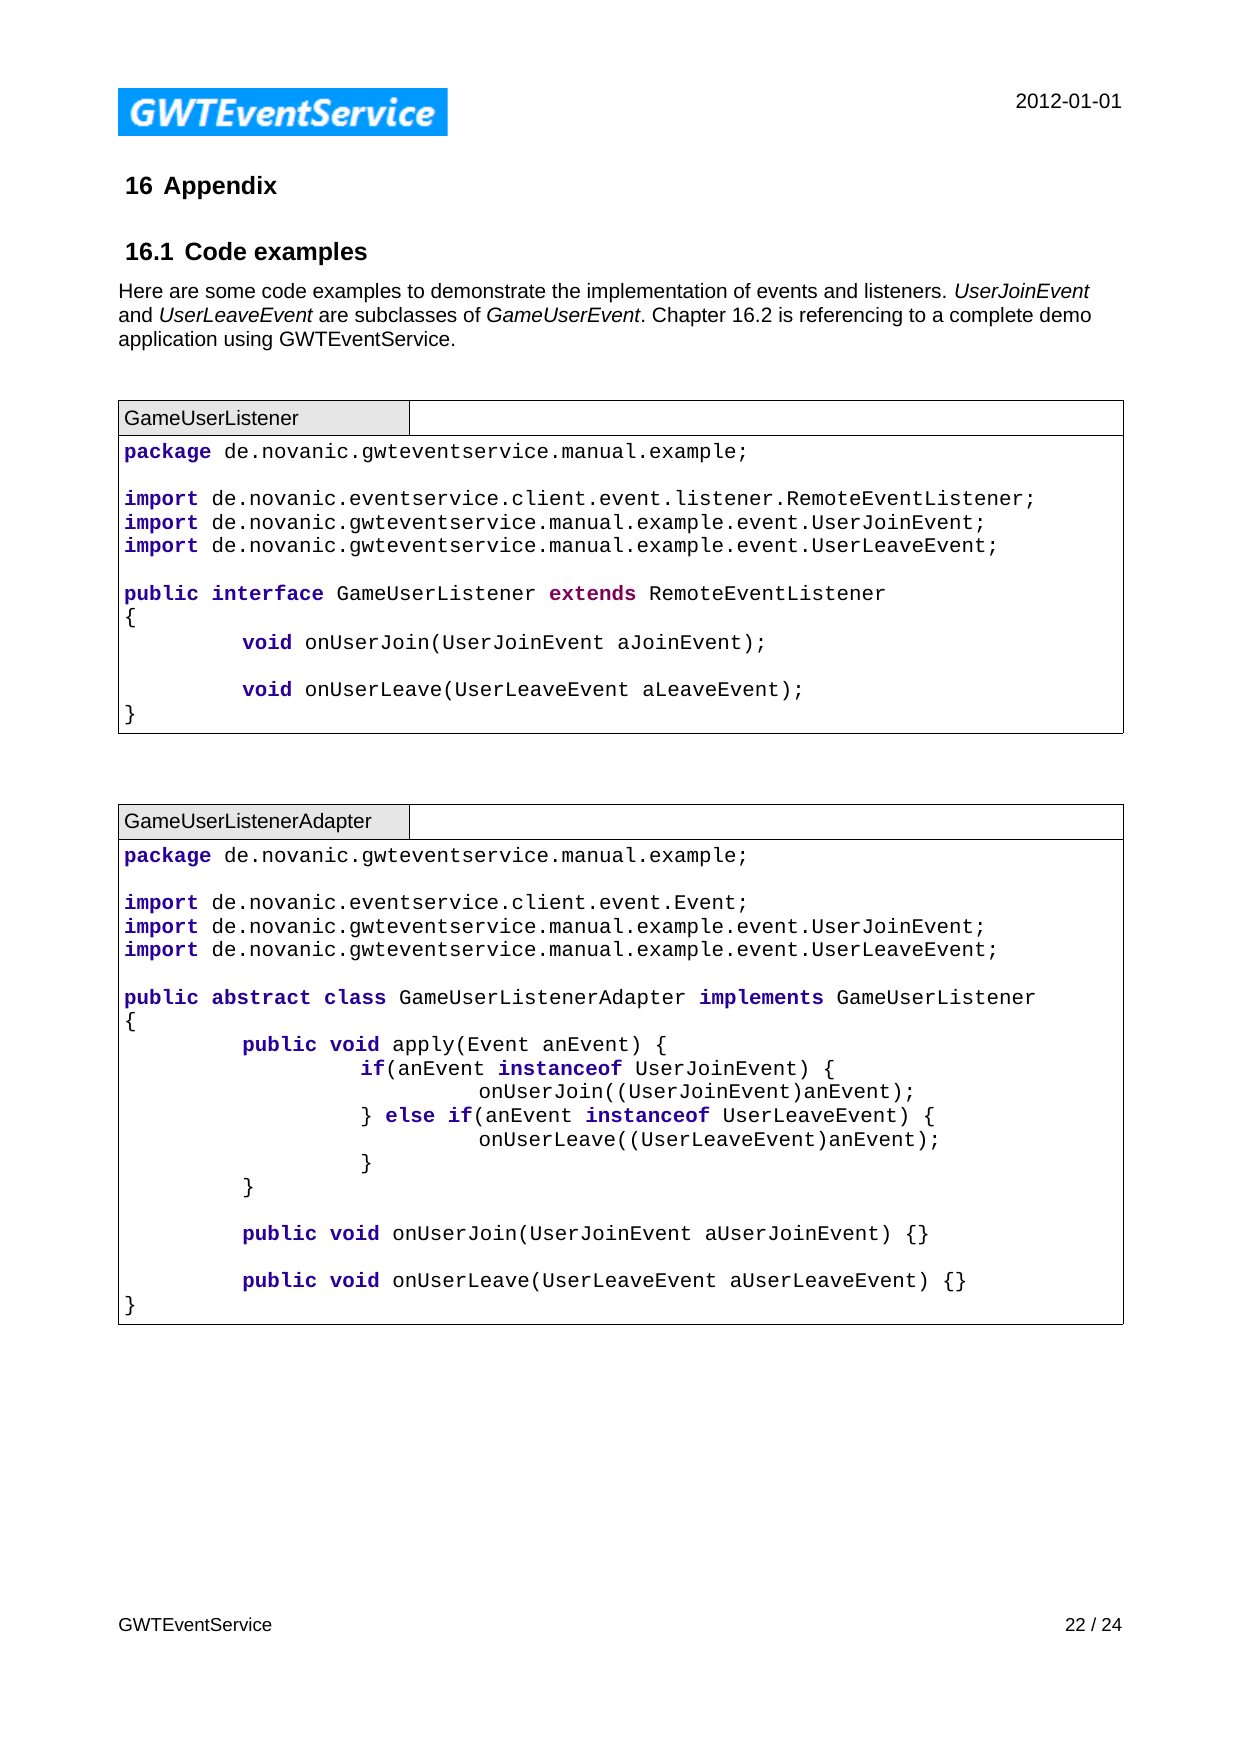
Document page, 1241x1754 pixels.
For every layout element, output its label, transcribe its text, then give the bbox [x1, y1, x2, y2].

table_header GameUserListenerAdapter [119, 805, 409, 839]
text Here are some code examples to demonstrate the implementation of events and listeners. UserJoinEvent and UserLeaveEvent are subclasses of GameUserEvent. Chapter 16.2 is referencing to a complete demo application using GWTEventService. [118, 279, 1122, 351]
table_header [410, 401, 1123, 435]
table_cell package de.novanic.gwteventservice.manual.example; import de.novanic.eventservice.client.event.listener.RemoteEventListener; import de.novanic.gwteventservice.manual.example.event.UserJoinEvent; import de.novanic.gwteventservice.manual.example.event.UserLeaveEvent; public interface GameUserListener extends RemoteEventListener { void onUserJoin(UserJoinEvent aJoinEvent); void onUserLeave(UserLeaveEvent aLeaveEvent); } [119, 436, 1123, 733]
subtitle Code examples [118, 237, 1122, 266]
picture [118, 88, 448, 136]
table_header [410, 805, 1123, 839]
table_header GameUserListener [119, 401, 409, 435]
table_cell package de.novanic.gwteventservice.manual.example; import de.novanic.eventservice.client.event.Event; import de.novanic.gwteventservice.manual.example.event.UserJoinEvent; import de.novanic.gwteventservice.manual.example.event.UserLeaveEvent; public abstract class GameUserListenerAdapter implements GameUserListener { public void apply(Event anEvent) { if(anEvent instanceof UserJoinEvent) { onUserJoin((UserJoinEvent)anEvent); } else if(anEvent instanceof UserLeaveEvent) { onUserLeave((UserLeaveEvent)anEvent); } } public void onUserJoin(UserJoinEvent aUserJoinEvent) {} public void onUserLeave(UserLeaveEvent aUserLeaveEvent) {} } [119, 840, 1123, 1324]
subtitle Appendix [118, 171, 1122, 200]
